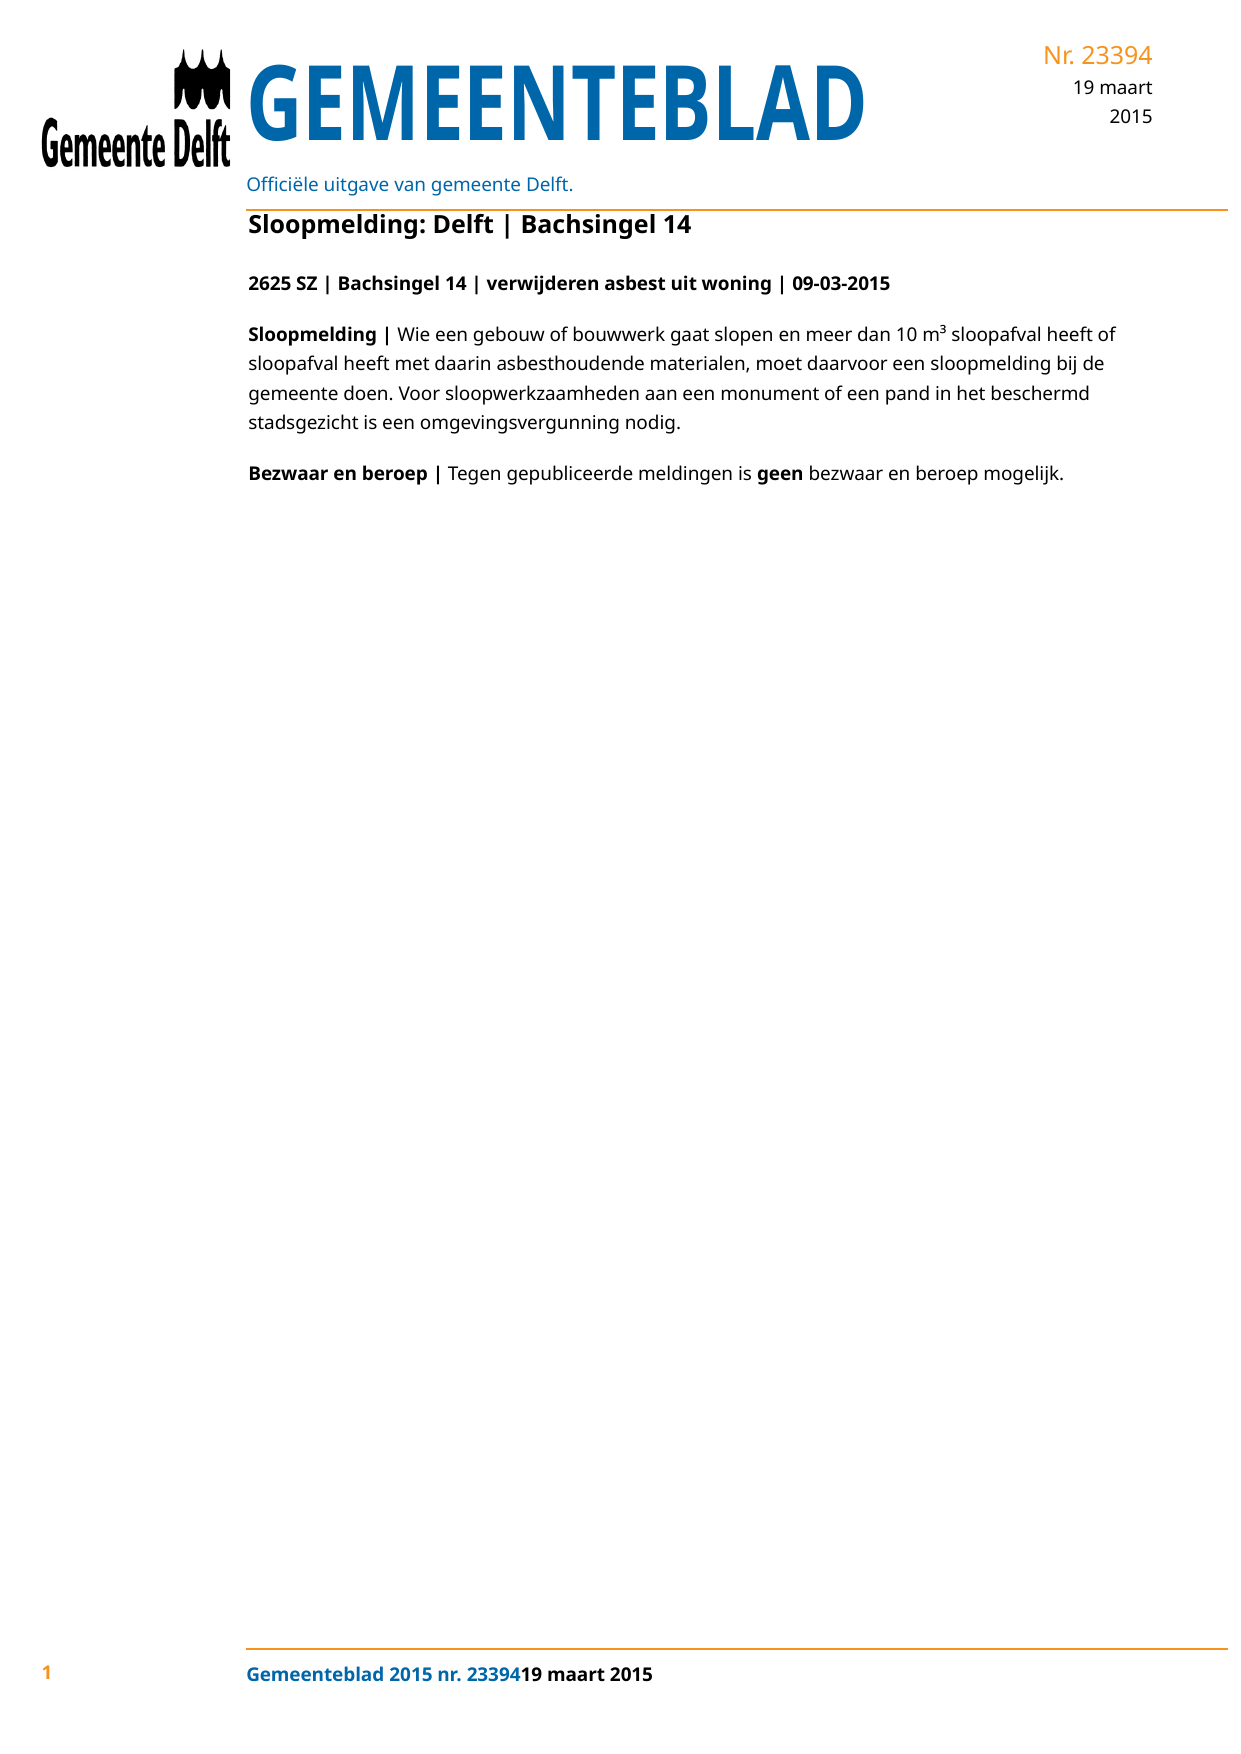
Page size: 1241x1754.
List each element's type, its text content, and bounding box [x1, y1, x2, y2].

text 2625 SZ | Bachsingel 14 | verwijderen asbest uit woning | 09-03-2015 [248, 270, 1152, 296]
text Bezwaar en beroep | Tegen gepubliceerde meldingen is geen bezwaar en beroep mogelijk. [248, 460, 1152, 486]
text Sloopmelding | Wie een gebouw of bouwwerk gaat slopen en meer dan 10 m³ sloopafval heeft of sloopafval heeft met daarin asbesthoudende materialen, moet daarvoor een sloopmelding bij de gemeente doen. Voor sloopwerkzaamheden aan een monument of een pand in het beschermd stadsgezicht is een omgevingsvergunning nodig. [248, 321, 1152, 435]
picture [41, 47, 231, 172]
text Sloopmelding: Delft | Bachsingel 14 [248, 211, 1152, 241]
